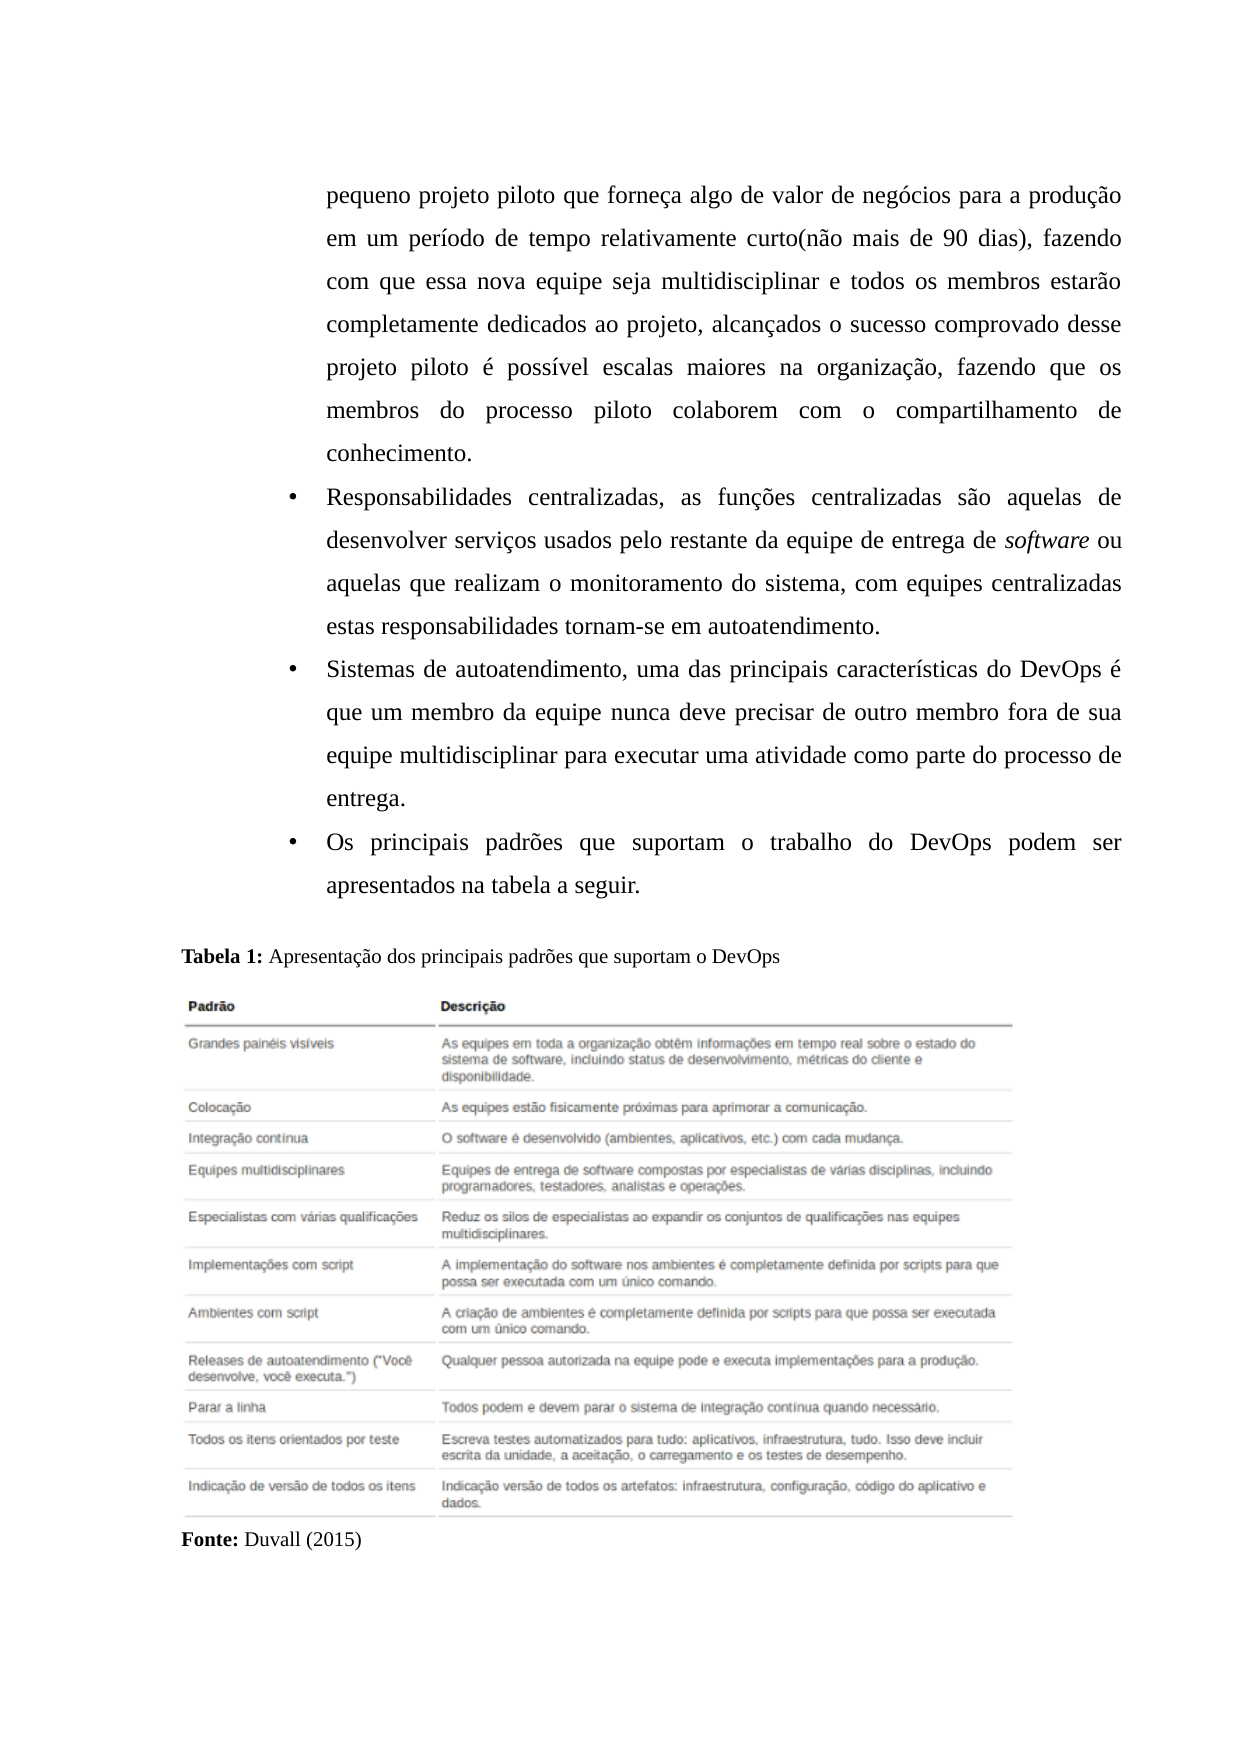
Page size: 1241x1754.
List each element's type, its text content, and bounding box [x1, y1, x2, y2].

list Sistemas de autoatendimento, uma das principais características do DevOps é que um membro da equipe nunca deve precisar de outro membro fora de sua equipe multidisciplinar para executar uma atividade como parte do processo de entrega. [288, 654, 1122, 812]
list Os principais padrões que suportam o trabalho do DevOps podem ser apresentados na tabela a seguir. [288, 827, 1122, 898]
text Tabela 1: Apresentação dos principais padrões que suportam o DevOps [181, 944, 1021, 968]
picture [181, 993, 1021, 1527]
list pequeno projeto piloto que forneça algo de valor de negócios para a produção em um período de tempo relativamente curto(não mais de 90 dias), fazendo com que essa nova equipe seja multidisciplinar e todos os membros estarão completamente dedicados ao projeto, alcançados o sucesso comprovado desse projeto piloto é possível escalas maiores na organização, fazendo que os membros do processo piloto colaborem com o compartilhamento de conhecimento. [288, 180, 1122, 467]
text Fonte: Duvall (2015) [181, 1527, 1021, 1551]
list Responsabilidades centralizadas, as funções centralizadas são aquelas de desenvolver serviços usados pelo restante da equipe de entrega de software ou aquelas que realizam o monitoramento do sistema, com equipes centralizadas estas responsabilidades tornam-se em autoatendimento. [288, 482, 1122, 640]
